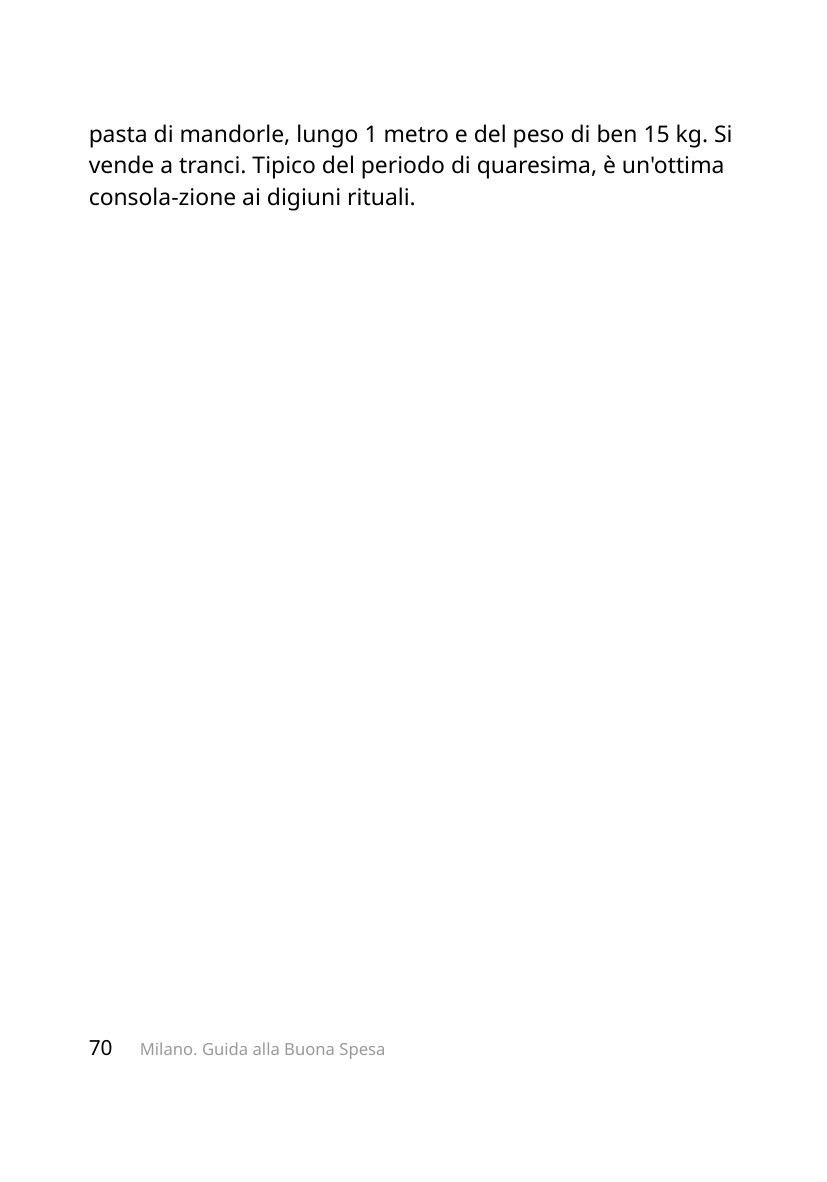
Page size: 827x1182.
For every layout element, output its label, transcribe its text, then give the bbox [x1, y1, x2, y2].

text pasta di mandorle, lungo 1 metro e del peso di ben 15 kg. Si vende a tranci. Tipico del periodo di quaresima, è un'ottima consola-zione ai digiuni rituali. [88, 118, 738, 212]
